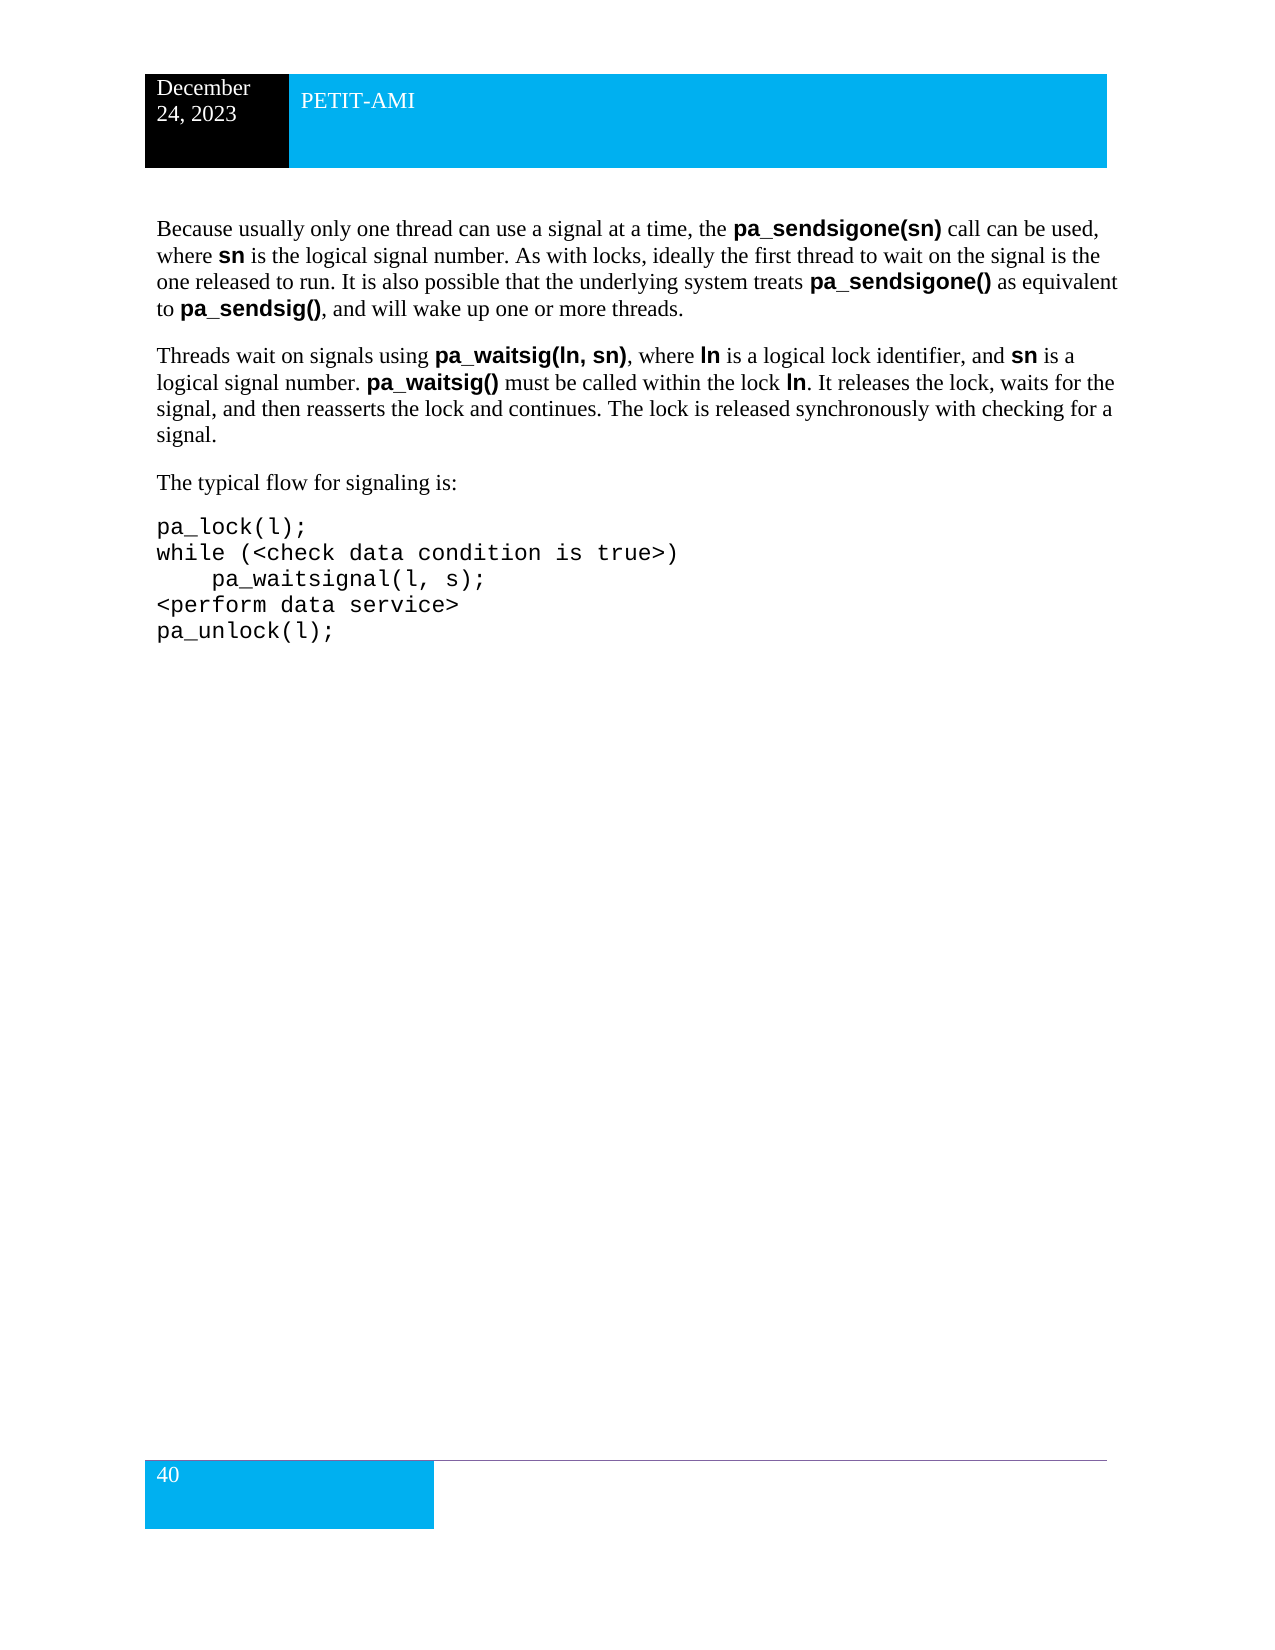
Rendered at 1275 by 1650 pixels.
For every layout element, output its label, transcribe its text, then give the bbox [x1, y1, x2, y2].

text pa_unlock(l); [156, 619, 1118, 645]
text Because usually only one thread can use a signal at a time, the pa_sendsigone(sn) call can be used, where sn is the logical signal number. As with locks, ideally the first thread to wait on the signal is the one released to run. It is also possible that the underlying system treats pa_sendsigone() as equivalent to pa_sendsig(), and will wake up one or more threads. [156, 215, 1118, 321]
text while (<check data condition is true>) [156, 542, 1118, 568]
text Threads wait on signals using pa_waitsig(ln, sn), where ln is a logical lock identifier, and sn is a logical signal number. pa_waitsig() must be called within the lock ln. It releases the lock, waits for the signal, and then reasserts the lock and continues. The lock is released synchronously with checking for a signal. [156, 342, 1118, 448]
text <perform data service> [156, 593, 1118, 619]
text The typical flow for signaling is: [156, 468, 1118, 495]
text pa_lock(l); [156, 516, 1118, 542]
text pa_waitsignal(l, s); [156, 568, 1118, 593]
